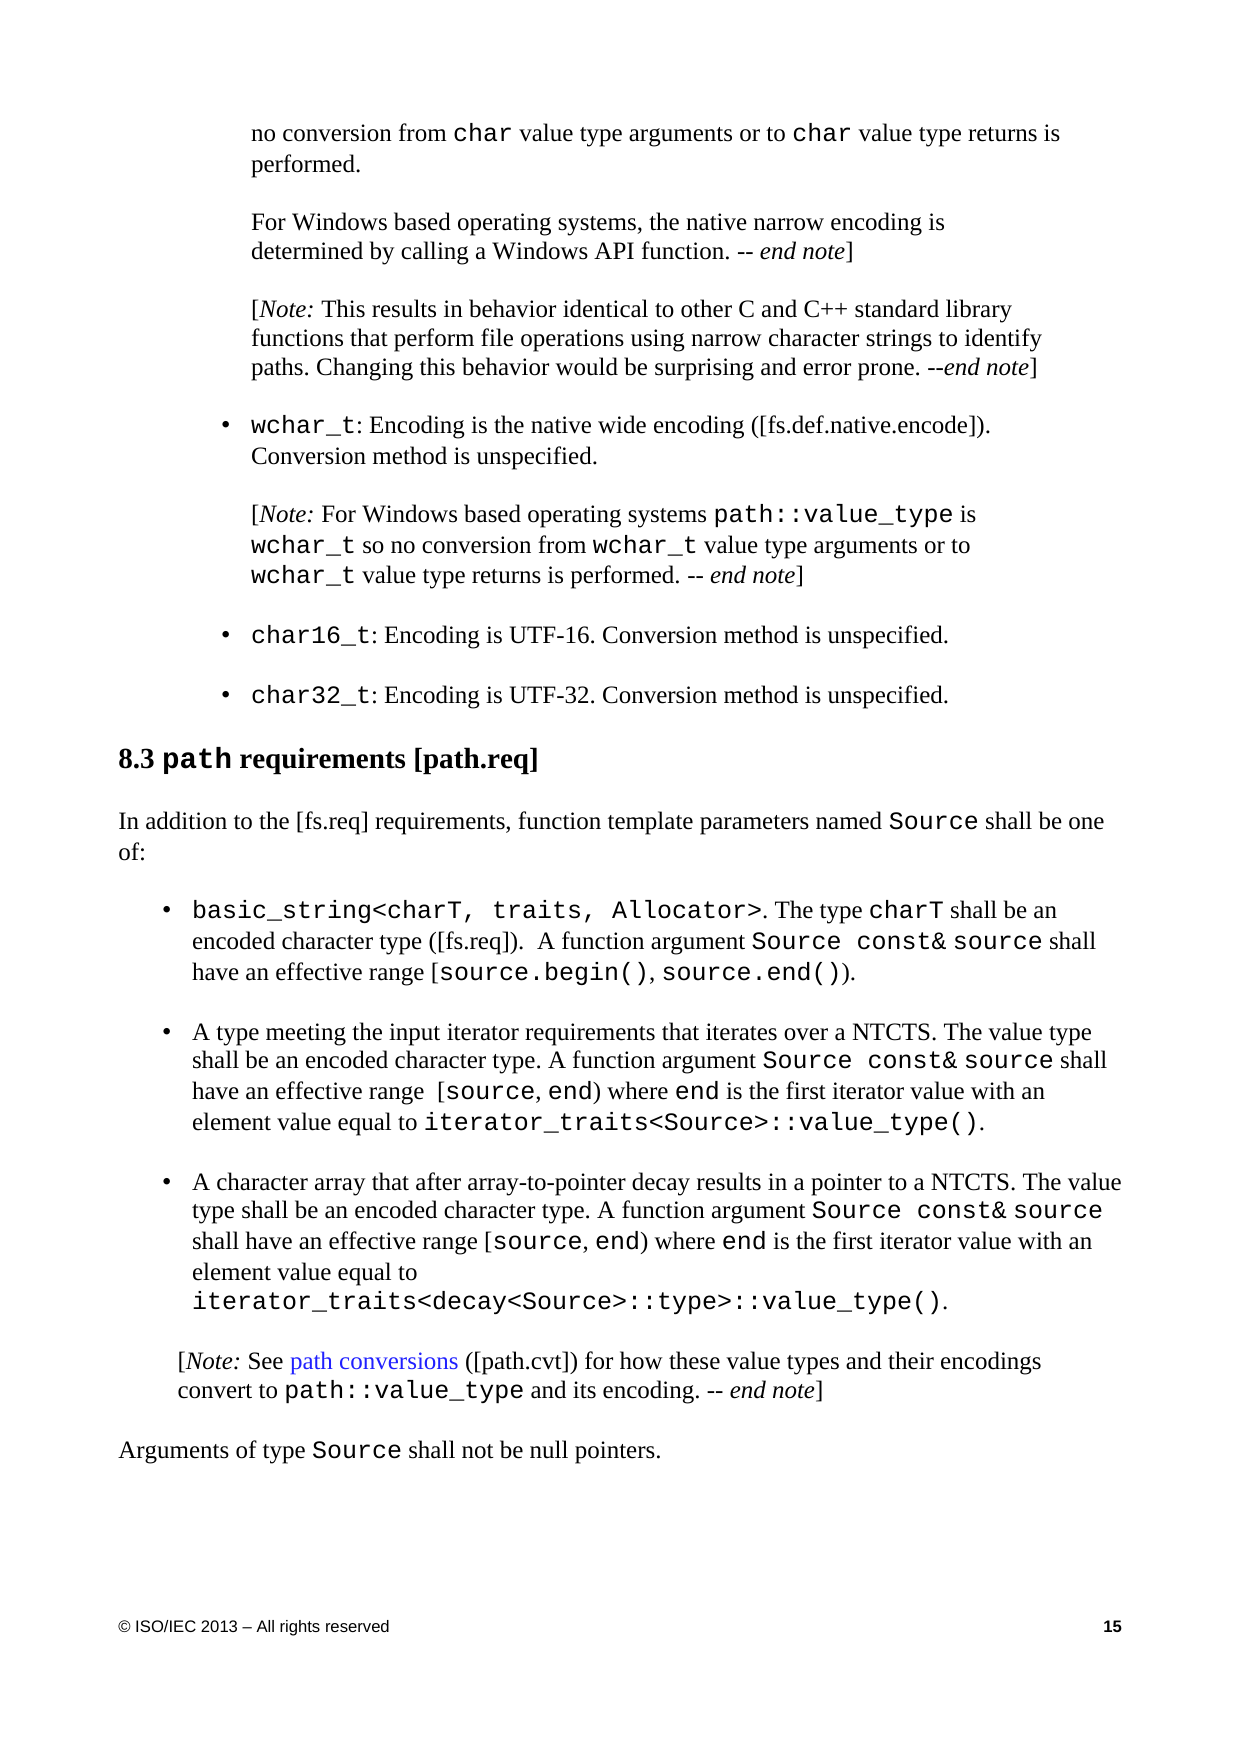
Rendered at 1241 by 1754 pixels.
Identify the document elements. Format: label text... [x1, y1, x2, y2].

text [Note: See path conversions ([path.cvt]) for how these value types and their encodings convert to path::value_type and its encoding. -- end note] [177, 1346, 1063, 1406]
list [Note: For Windows based operating systems path::value_type is wchar_t so no conversion from wchar_t value type arguments or to wchar_t value type returns is performed. -- end note] [221, 499, 1063, 620]
list wchar_t: Encoding is the native wide encoding ([fs.def.native.encode]). Conversion method is unspecified. [221, 410, 1063, 469]
list basic_string<charT, traits, Allocator>. The type charT shall be an encoded character type ([fs.req]). A function argument Source const& source shall have an effective range [source.begin(), source.end()). [162, 895, 1122, 1017]
list char16_t: Encoding is UTF-16. Conversion method is unspecified. [221, 620, 1063, 651]
subtitle 8.3 path requirements [path.req] [118, 741, 1122, 777]
text Arguments of type Source shall not be null pointers. [118, 1435, 1122, 1466]
list char32_t: Encoding is UTF-32. Conversion method is unspecified. [221, 681, 1063, 711]
text In addition to the [fs.req] requirements, function template parameters named Source shall be one of: [118, 806, 1122, 866]
list no conversion from char value type arguments or to char value type returns is performed. [221, 118, 1063, 178]
list [Note: This results in behavior identical to other C and C++ standard library functions that perform file operations using narrow character strings to identify paths. Changing this behavior would be surprising and error prone. --end note] [221, 294, 1063, 380]
list A type meeting the input iterator requirements that iterates over a NTCTS. The value type shall be an encoded character type. A function argument Source const& source shall have an effective range [source, end) where end is the first iterator value with an element value equal to iterator_traits<Source>::value_type(). [162, 1017, 1122, 1167]
list A character array that after array-to-pointer decay results in a pointer to a NTCTS. The value type shall be an encoded character type. A function argument Source const& source shall have an effective range [source, end) where end is the first iterator value with an element value equal to iterator_traits<decay<Source>::type>::value_type(). [162, 1167, 1122, 1317]
list For Windows based operating systems, the native narrow encoding is determined by calling a Windows API function. -- end note] [221, 207, 1063, 265]
